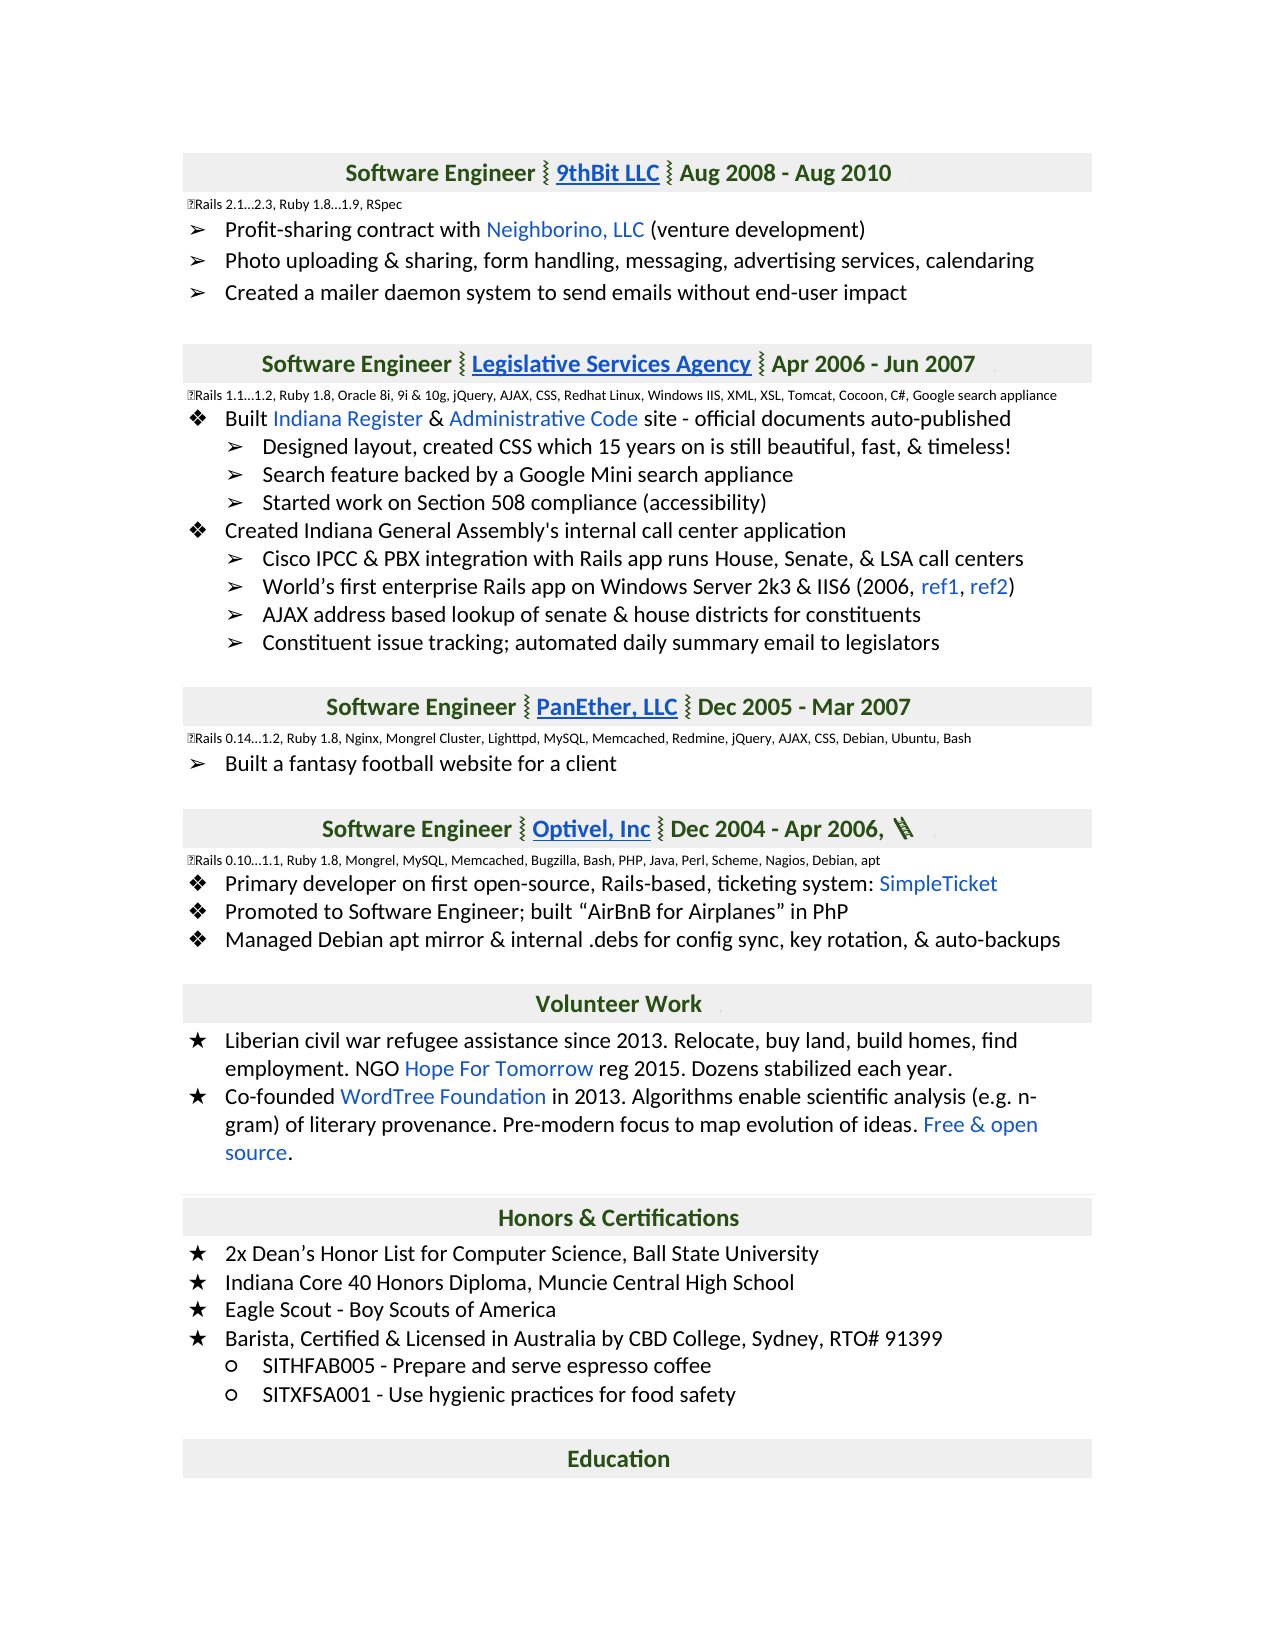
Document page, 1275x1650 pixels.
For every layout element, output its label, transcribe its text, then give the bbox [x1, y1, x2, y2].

list Built a fantasy football website for a client [187, 747, 1087, 778]
list World’s first enterprise Rails app on Windows Server 2k3 & IIS6 (2006, ref1, ref2) [225, 572, 1087, 600]
list Built Indiana Register & Administrative Code site - official documents auto-published [187, 404, 1087, 432]
subtitle 🥞Rails 1.1…1.2, Ruby 1.8, Oracle 8i, 9i & 10g, jQuery, AJAX, CSS, Redhat Linux, Windows IIS, XML, XSL, Tomcat, Cocoon, C#, Google search appliance [187, 386, 1087, 404]
list Eagle Scout - Boy Scouts of America [187, 1296, 1087, 1324]
subtitle Software Engineer ⦚ Legislative Services Agency ⦚ Apr 2006 - Jun 2007 [183, 344, 1092, 383]
list Managed Debian apt mirror & internal .debs for config sync, key rotation, & auto-backups [187, 925, 1087, 953]
list Co-founded WordTree Foundation in 2013. Algorithms enable scientific analysis (e.g. n-gram) of literary provenance. Pre-modern focus to map evolution of ideas. Free & open source. [187, 1082, 1087, 1166]
list Barista, Certified & Licensed in Australia by CBD College, Sydney, RTO# 91399 [187, 1324, 1087, 1352]
list Promoted to Software Engineer; built “AirBnB for Airplanes” in PhP [187, 897, 1087, 925]
subtitle Volunteer Work [183, 984, 1092, 1023]
subtitle Software Engineer ⦚ Optivel, Inc ⦚ Dec 2004 - Apr 2006, 🪜 [183, 809, 1092, 848]
list Cisco IPCC & PBX integration with Rails app runs House, Senate, & LSA call centers [225, 544, 1087, 572]
subtitle 🥞Rails 0.14…1.2, Ruby 1.8, Nginx, Mongrel Cluster, Lighttpd, MySQL, Memcached, Redmine, jQuery, AJAX, CSS, Debian, Ubuntu, Bash [187, 729, 1087, 747]
list Profit-sharing contract with Neighborino, LLC (venture development) [187, 213, 1087, 244]
list Primary developer on first open-source, Rails-based, ticketing system: SimpleTicket [187, 869, 1087, 897]
list 2x Dean’s Honor List for Computer Science, Ball State University [187, 1239, 1087, 1268]
subtitle Software Engineer ⦚ 9thBit LLC ⦚ Aug 2008 - Aug 2010 [183, 153, 1092, 192]
list Photo uploading & sharing, form handling, messaging, advertising services, calendaring [187, 244, 1087, 275]
list Indiana Core 40 Honors Diploma, Muncie Central High School [187, 1268, 1087, 1296]
list SITXFSA001 - Use hygienic practices for food safety [225, 1380, 1087, 1408]
subtitle Software Engineer ⦚ PanEther, LLC ⦚ Dec 2005 - Mar 2007 [183, 687, 1092, 726]
list Designed layout, created CSS which 15 years on is still beautiful, fast, & timeless! [225, 432, 1087, 460]
list Search feature backed by a Google Mini search appliance [225, 460, 1087, 488]
list Started work on Section 508 compliance (accessibility) [225, 488, 1087, 516]
subtitle 🥞Rails 2.1…2.3, Ruby 1.8…1.9, RSpec [187, 195, 1087, 213]
subtitle Education [183, 1439, 1092, 1478]
subtitle 🥞Rails 0.10…1.1, Ruby 1.8, Mongrel, MySQL, Memcached, Bugzilla, Bash, PHP, Java, Perl, Scheme, Nagios, Debian, apt [187, 851, 1087, 869]
list Liberian civil war refugee assistance since 2013. Relocate, buy land, build homes, find employment. NGO Hope For Tomorrow reg 2015. Dozens stabilized each year. [187, 1026, 1087, 1082]
subtitle Honors & Certifications [183, 1198, 1092, 1236]
list Created Indiana General Assembly's internal call center application [187, 516, 1087, 544]
list SITHFAB005 - Prepare and serve espresso coffee [225, 1352, 1087, 1380]
list Constituent issue tracking; automated daily summary email to legislators [225, 628, 1087, 656]
list Created a mailer daemon system to send emails without end-user impact [187, 275, 1087, 307]
list AJAX address based lookup of senate & house districts for constituents [225, 600, 1087, 628]
